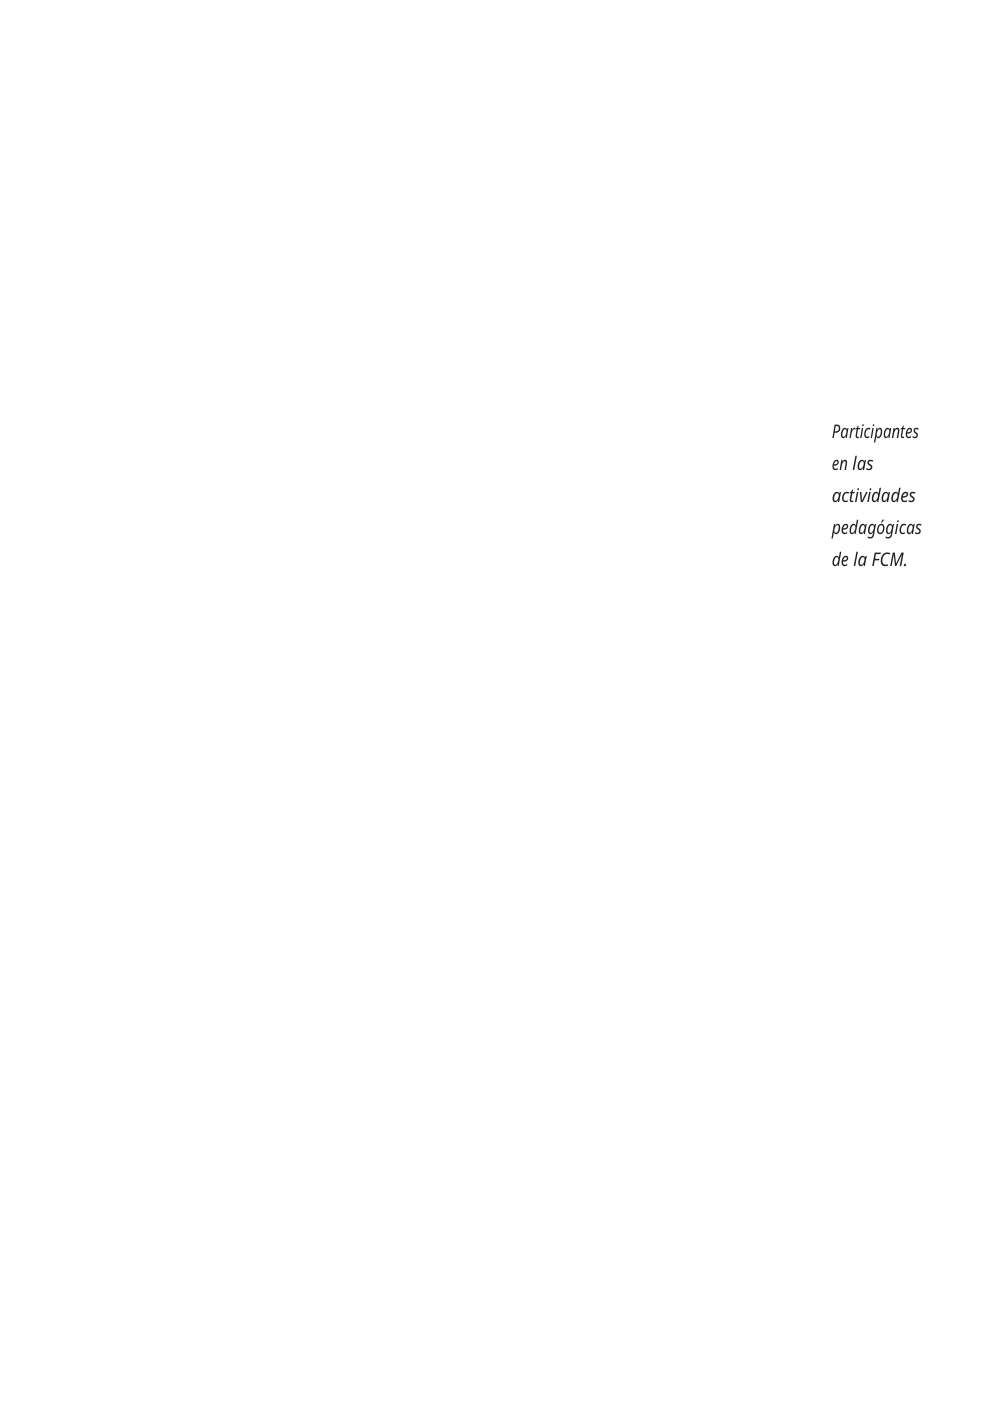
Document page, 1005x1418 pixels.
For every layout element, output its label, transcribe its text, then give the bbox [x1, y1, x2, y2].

text Participantes en las actividades pedagógicas de la FCM. [832, 418, 933, 571]
